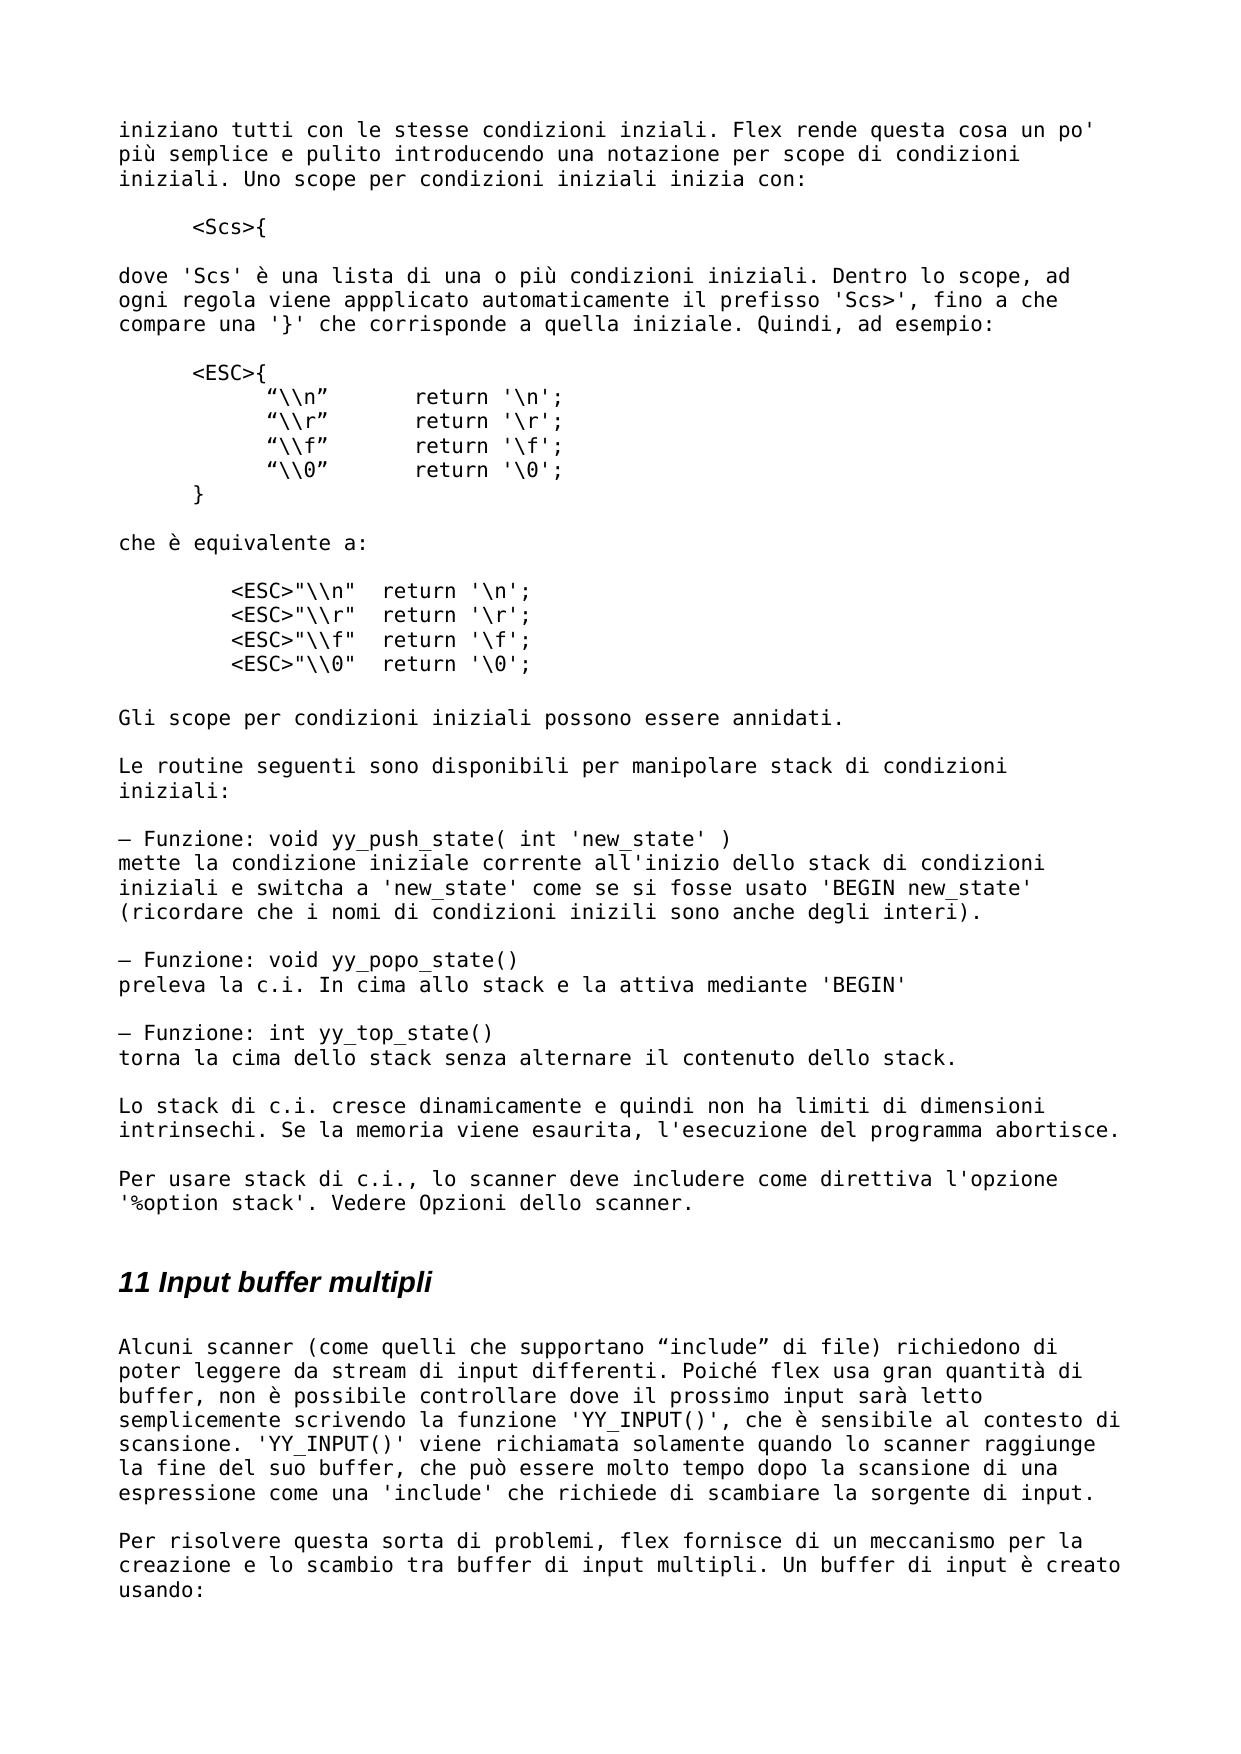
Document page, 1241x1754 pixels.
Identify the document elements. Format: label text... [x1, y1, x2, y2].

text <ESC>"\\r" return '\r'; [118, 603, 1122, 628]
text <ESC>"\\f" return '\f'; [118, 628, 1122, 652]
text Le routine seguenti sono disponibili per manipolare stack di condizioni iniziali: [118, 754, 1122, 803]
text <Scs>{ [118, 215, 1122, 239]
text torna la cima dello stack senza alternare il contenuto dello stack. [118, 1046, 1122, 1070]
text dove 'Scs' è una lista di una o più condizioni iniziali. Dentro lo scope, ad ogni regola viene appplicato automaticamente il prefisso 'Scs>', fino a che compare una '}' che corrisponde a quella iniziale. Quindi, ad esempio: [118, 264, 1122, 337]
text <ESC>"\\0" return '\0'; [118, 652, 1122, 676]
text Per usare stack di c.i., lo scanner deve includere come direttiva l'opzione '%option stack'. Vedere Opzioni dello scanner. [118, 1167, 1122, 1216]
text – Funzione: void yy_push_state( int 'new_state' ) [118, 827, 1122, 851]
text mette la condizione iniziale corrente all'inizio dello stack di condizioni iniziali e switcha a 'new_state' come se si fosse usato 'BEGIN new_state' (ricordare che i nomi di condizioni inizili sono anche degli interi). [118, 851, 1122, 924]
text Gli scope per condizioni iniziali possono essere annidati. [118, 706, 1122, 730]
text Alcuni scanner (come quelli che supportano “include” di file) richiedono di poter leggere da stream di input differenti. Poiché flex usa gran quantità di buffer, non è possibile controllare dove il prossimo input sarà letto semplicemente scrivendo la funzione 'YY_INPUT()', che è sensibile al contesto di scansione. 'YY_INPUT()' viene richiamata solamente quando lo scanner raggiunge la fine del suo buffer, che può essere molto tempo dopo la scansione di una espressione come una 'include' che richiede di scambiare la sorgente di input. [118, 1335, 1122, 1505]
text } [118, 482, 1122, 506]
subtitle 11 Input buffer multipli [118, 1265, 1122, 1298]
text <ESC>{ [118, 361, 1122, 385]
text Per risolvere questa sorta di problemi, flex fornisce di un meccanismo per la creazione e lo scambio tra buffer di input multipli. Un buffer di input è creato usando: [118, 1529, 1122, 1602]
text “\\f” return '\f'; [118, 434, 1122, 458]
text – Funzione: int yy_top_state() [118, 1021, 1122, 1046]
text <ESC>"\\n" return '\n'; [118, 579, 1122, 603]
text iniziano tutti con le stesse condizioni inziali. Flex rende questa cosa un po' più semplice e pulito introducendo una notazione per scope di condizioni iniziali. Uno scope per condizioni iniziali inizia con: [118, 118, 1122, 191]
text – Funzione: void yy_popo_state() [118, 948, 1122, 973]
text che è equivalente a: [118, 531, 1122, 555]
text “\\n” return '\n'; [118, 385, 1122, 409]
text preleva la c.i. In cima allo stack e la attiva mediante 'BEGIN' [118, 973, 1122, 997]
text “\\0” return '\0'; [118, 458, 1122, 482]
text Lo stack di c.i. cresce dinamicamente e quindi non ha limiti di dimensioni intrinsechi. Se la memoria viene esaurita, l'esecuzione del programma abortisce. [118, 1094, 1122, 1143]
text “\\r” return '\r'; [118, 409, 1122, 434]
